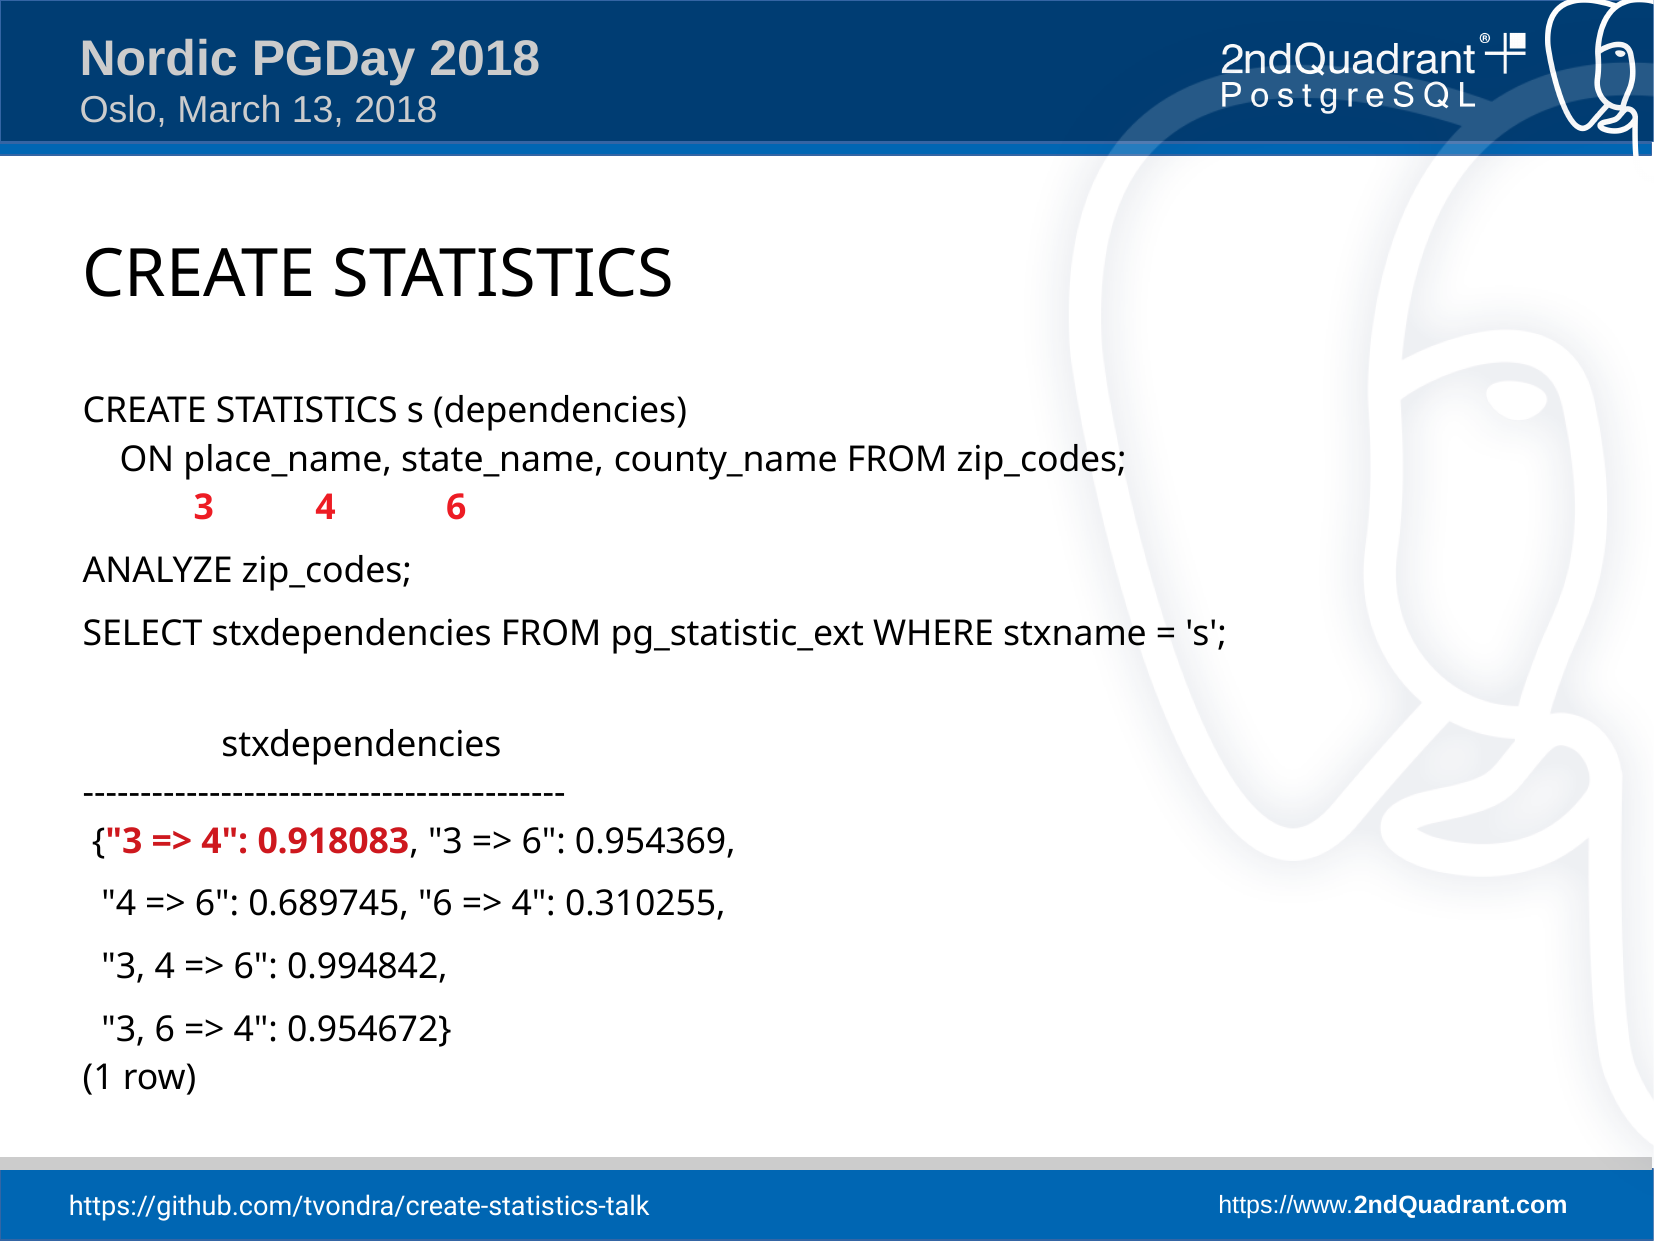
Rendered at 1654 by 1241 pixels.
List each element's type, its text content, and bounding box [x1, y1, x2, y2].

picture [632, 0, 1654, 1241]
title CREATE STATISTICS [82, 167, 1571, 375]
list CREATE STATISTICS s (dependencies) ON place_name, state_name, county_name FROM zip_codes; 3 4 6 ANALYZE zip_codes; SELECT stxdependencies FROM pg_statistic_ext WHERE stxname = 's'; stxdependencies ------------------------------------------ {"3 => 4": 0.918083, "3 => 6": 0.954369, "4 => 6": 0.689745, "6 => 4": 0.310255, "3, 4 => 6": 0.994842, "3, 6 => 4": 0.954672} (1 row) [82, 384, 1571, 1104]
